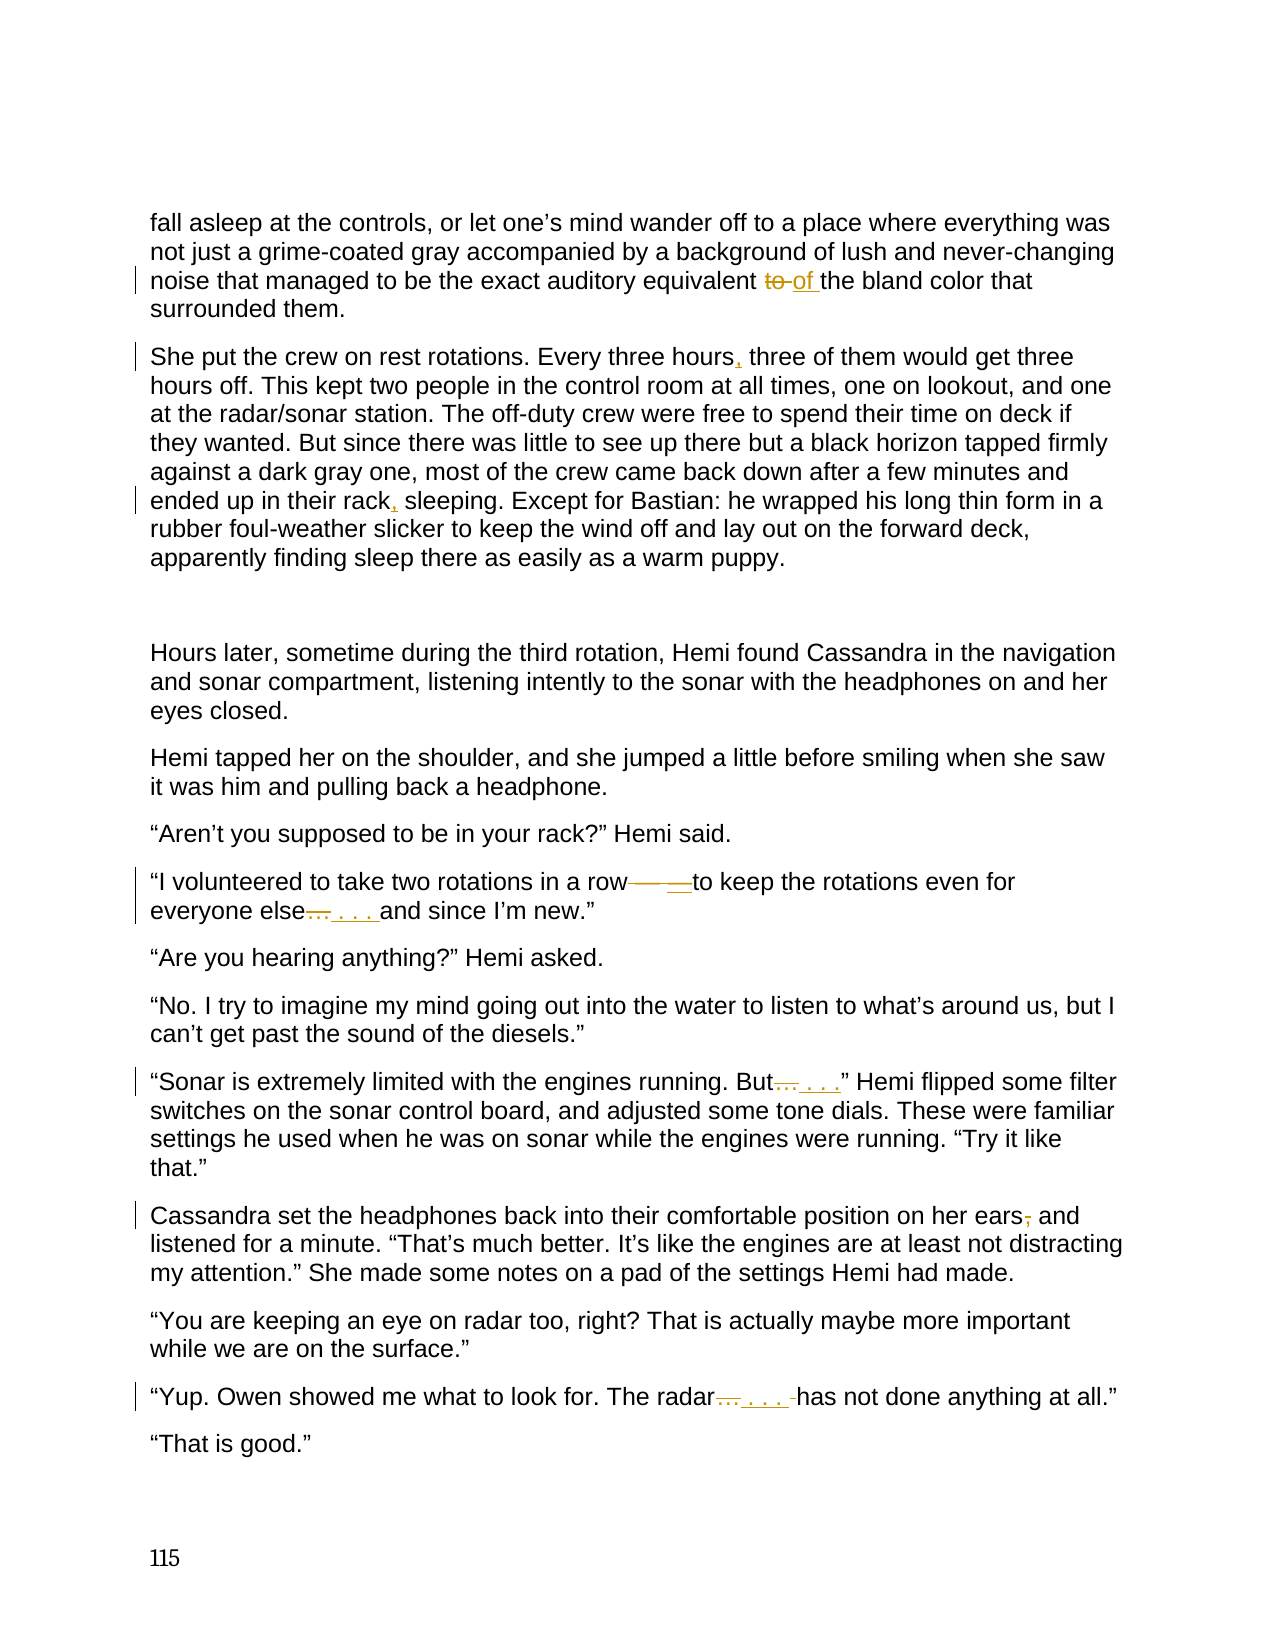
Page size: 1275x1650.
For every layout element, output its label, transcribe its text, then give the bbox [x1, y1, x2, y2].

text “Sonar is extremely limited with the engines running. But . . .” Hemi flipped some filter switches on the sonar control board, and adjusted some tone dials. These were familiar settings he used when he was on sonar while the engines were running. “Try it like that.” [150, 1067, 1125, 1182]
text “You are keeping an eye on radar too, right? That is actually maybe more important while we are on the surface.” [150, 1306, 1125, 1363]
text “Yup. Owen showed me what to look for. The radar . . . has not done anything at all.” [150, 1382, 1125, 1411]
text “That is good.” [150, 1429, 1125, 1458]
text Hours later, sometime during the third rotation, Hemi found Cassandra in the navigation and sonar compartment, listening intently to the sonar with the headphones on and her eyes closed. [150, 638, 1125, 724]
text Cassandra set the headphones back into their comfortable position on her ears and listened for a minute. “That’s much better. It’s like the engines are at least not distracting my attention.” She made some notes on a pad of the settings Hemi had made. [150, 1201, 1125, 1287]
text Hemi tapped her on the shoulder, and she jumped a little before smiling when she saw it was him and pulling back a headphone. [150, 743, 1125, 801]
text “Aren’t you supposed to be in your rack?” Hemi said. [150, 819, 1125, 848]
text “Are you hearing anything?” Hemi asked. [150, 943, 1125, 972]
text “I volunteered to take two rotations in a row—to keep the rotations even for everyone else . . . and since I’m new.” [150, 867, 1125, 924]
text She put the crew on rest rotations. Every three hours, three of them would get three hours off. This kept two people in the control room at all times, one on lookout, and one at the radar/sonar station. The off-duty crew were free to spend their time on deck if they wanted. But since there was little to see up there but a black horizon tapped firmly against a dark gray one, most of the crew came back down after a few minutes and ended up in their rack, sleeping. Except for Bastian: he wrapped his long thin form in a rubber foul-weather slicker to keep the wind off and lay out on the forward deck, apparently finding sleep there as easily as a warm puppy. [150, 342, 1125, 572]
text fall asleep at the controls, or let one’s mind wander off to a place where everything was not just a grime-coated gray accompanied by a background of lush and never-changing noise that managed to be the exact auditory equivalent of the bland color that surrounded them. [150, 208, 1125, 323]
text “No. I try to imagine my mind going out into the water to listen to what’s around us, but I can’t get past the sound of the diesels.” [150, 991, 1125, 1048]
